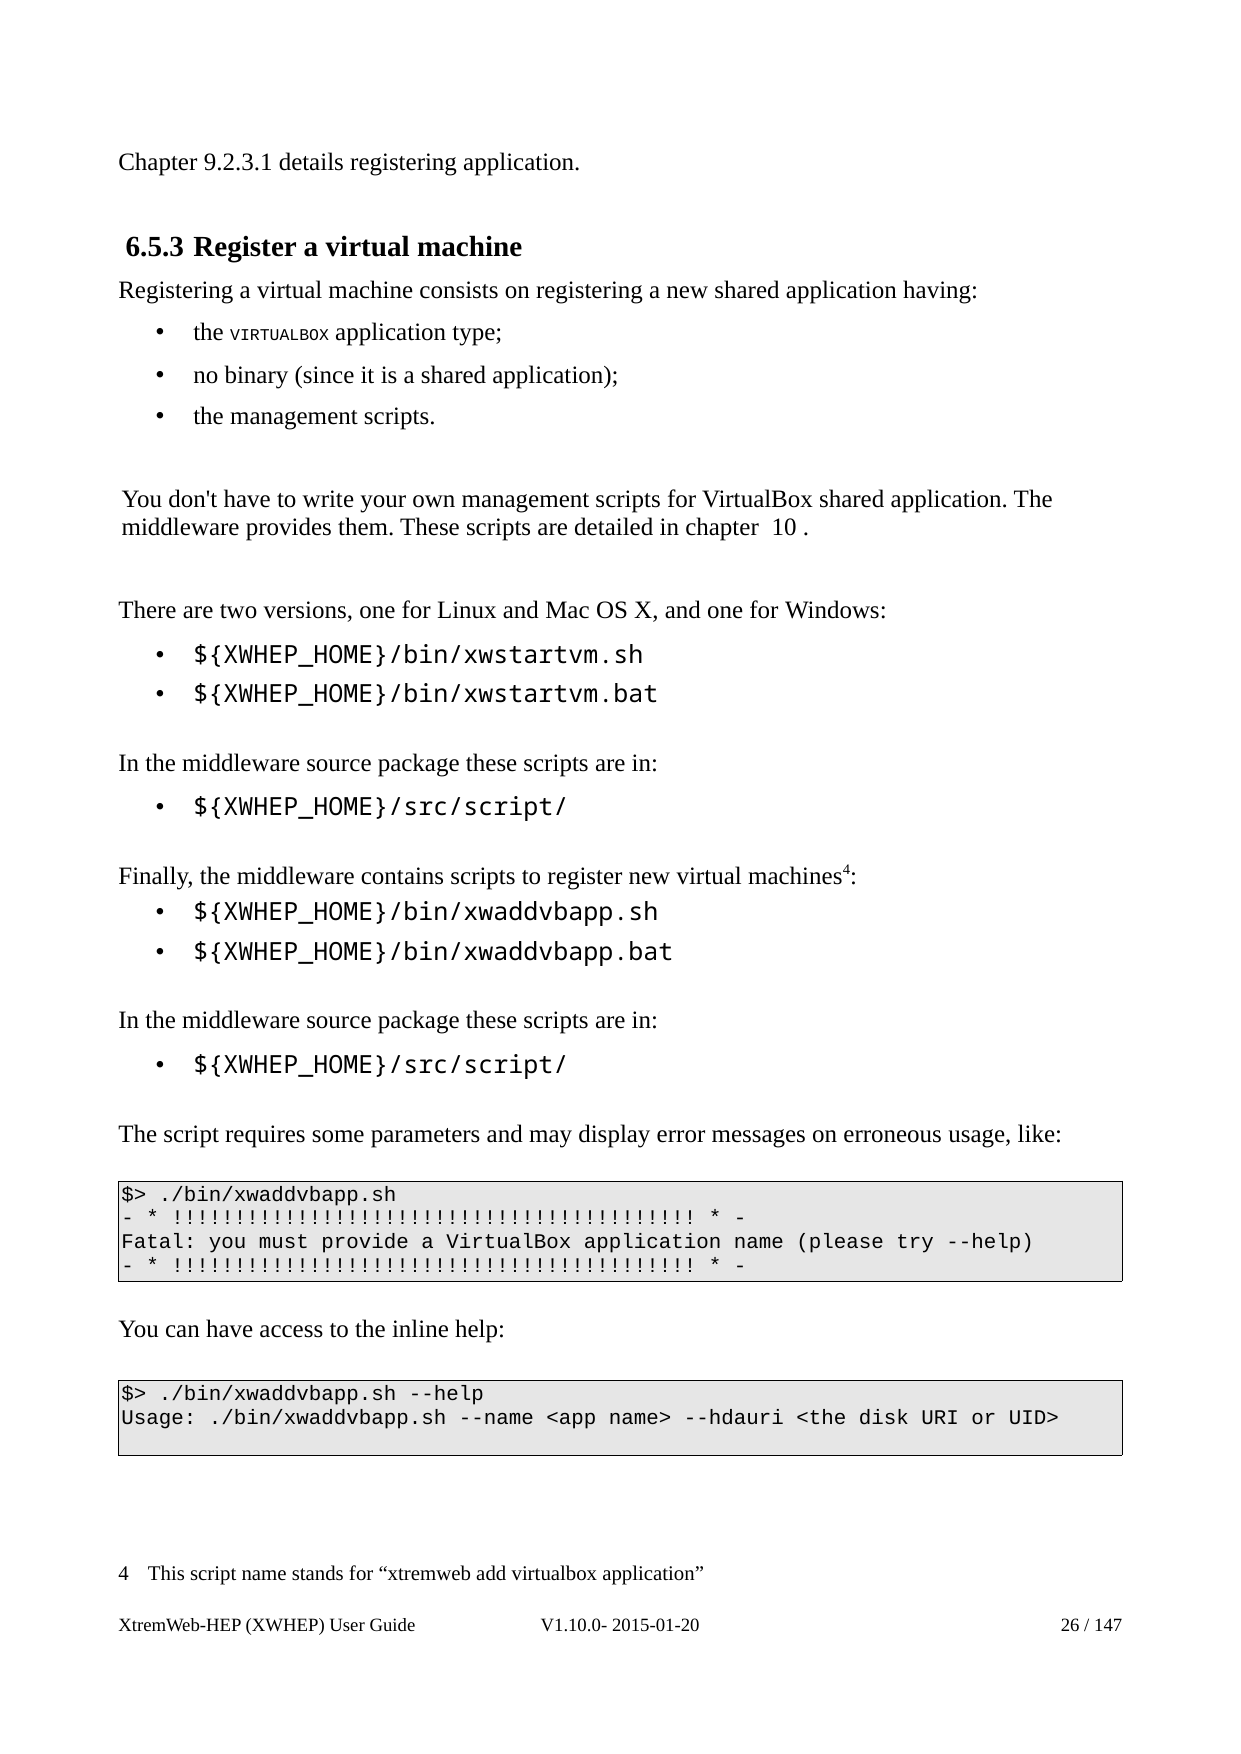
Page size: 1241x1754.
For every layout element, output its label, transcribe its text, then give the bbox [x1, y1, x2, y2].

text Usage: ./bin/xwaddvbapp.sh --name <app name> --hdauri <the disk URI or UID> [119, 1404, 1122, 1428]
text Chapter 9.2.3.1 details registering application. [118, 147, 1122, 176]
list ${XWHEP_HOME}/src/script/ [156, 1047, 1122, 1081]
list ${XWHEP_HOME}/bin/xwstartvm.sh [156, 636, 1122, 670]
text $> ./bin/xwaddvbapp.sh --help [119, 1381, 1122, 1404]
list You don't have to write your own management scripts for VirtualBox shared application. The middleware provides them. These scripts are detailed in chapter 10. [121, 484, 1122, 541]
list ${XWHEP_HOME}/bin/xwstartvm.bat [156, 675, 1122, 709]
text This script name stands for “xtremweb add virtualbox application” [118, 1561, 1122, 1585]
text - * !!!!!!!!!!!!!!!!!!!!!!!!!!!!!!!!!!!!!!!!!! * - [119, 1204, 1122, 1228]
text The script requires some parameters and may display error messages on erroneous usage, like: [118, 1119, 1122, 1148]
list ${XWHEP_HOME}/src/script/ [156, 789, 1122, 823]
text Finally, the middleware contains scripts to register new virtual machines: [118, 861, 1122, 890]
text In the middleware source package these scripts are in: [118, 748, 1122, 776]
list the management scripts. [156, 401, 1122, 430]
list ${XWHEP_HOME}/bin/xwaddvbapp.bat [156, 933, 1122, 967]
text Registering a virtual machine consists on registering a new shared application having: [118, 275, 1122, 304]
text In the middleware source package these scripts are in: [118, 1005, 1122, 1034]
list no binary (since it is a shared application); [156, 360, 1122, 389]
text $> ./bin/xwaddvbapp.sh [119, 1182, 1122, 1204]
list the virtualbox application type; [156, 317, 1122, 347]
text You can have access to the inline help: [118, 1314, 1122, 1343]
subtitle Register a virtual machine [118, 229, 1122, 263]
text Fatal: you must provide a VirtualBox application name (please try --help) [119, 1228, 1122, 1252]
text There are two versions, one for Linux and Mac OS X, and one for Windows: [118, 595, 1122, 624]
text - * !!!!!!!!!!!!!!!!!!!!!!!!!!!!!!!!!!!!!!!!!! * - [119, 1252, 1122, 1281]
list ${XWHEP_HOME}/bin/xwaddvbapp.sh [156, 894, 1122, 928]
